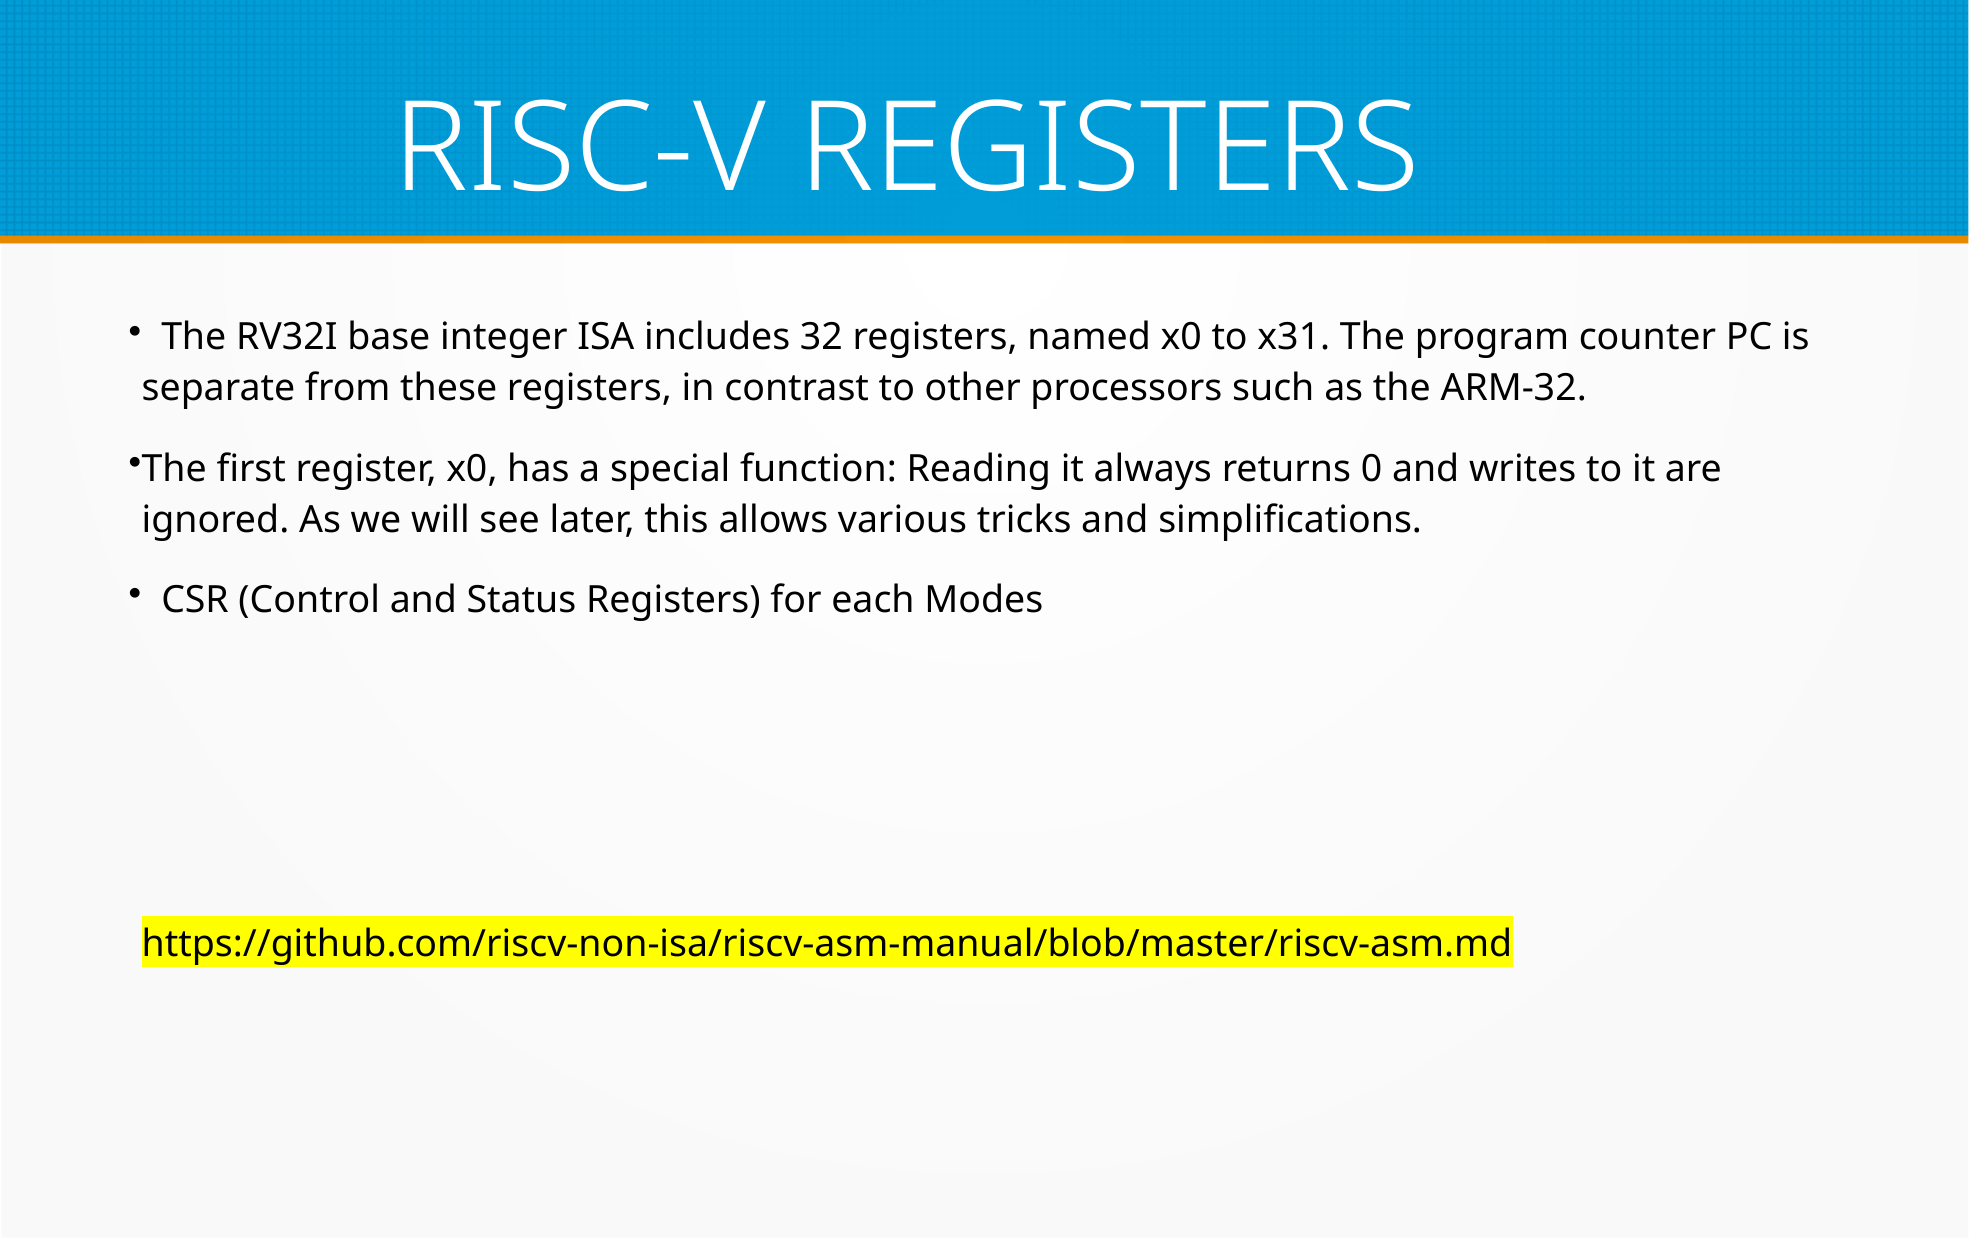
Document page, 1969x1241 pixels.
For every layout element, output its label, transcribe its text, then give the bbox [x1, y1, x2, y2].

picture [0, 236, 1969, 1241]
title RISC-V REGISTERS [98, 19, 1870, 227]
list The RV32I base integer ISA includes 32 registers, named x0 to x31. The program counter PC is separate from these registers, in contrast to other processors such as the ARM-32. The first register, x0, has a special function: Reading it always returns 0 and writes to it are ignored. As we will see later, this allows various tricks and simplifications. CSR (Control and Status Registers) for each Modes https://github.com/riscv-non-isa/riscv-asm-manual/blob/master/riscv-asm.md [70, 309, 1833, 1075]
